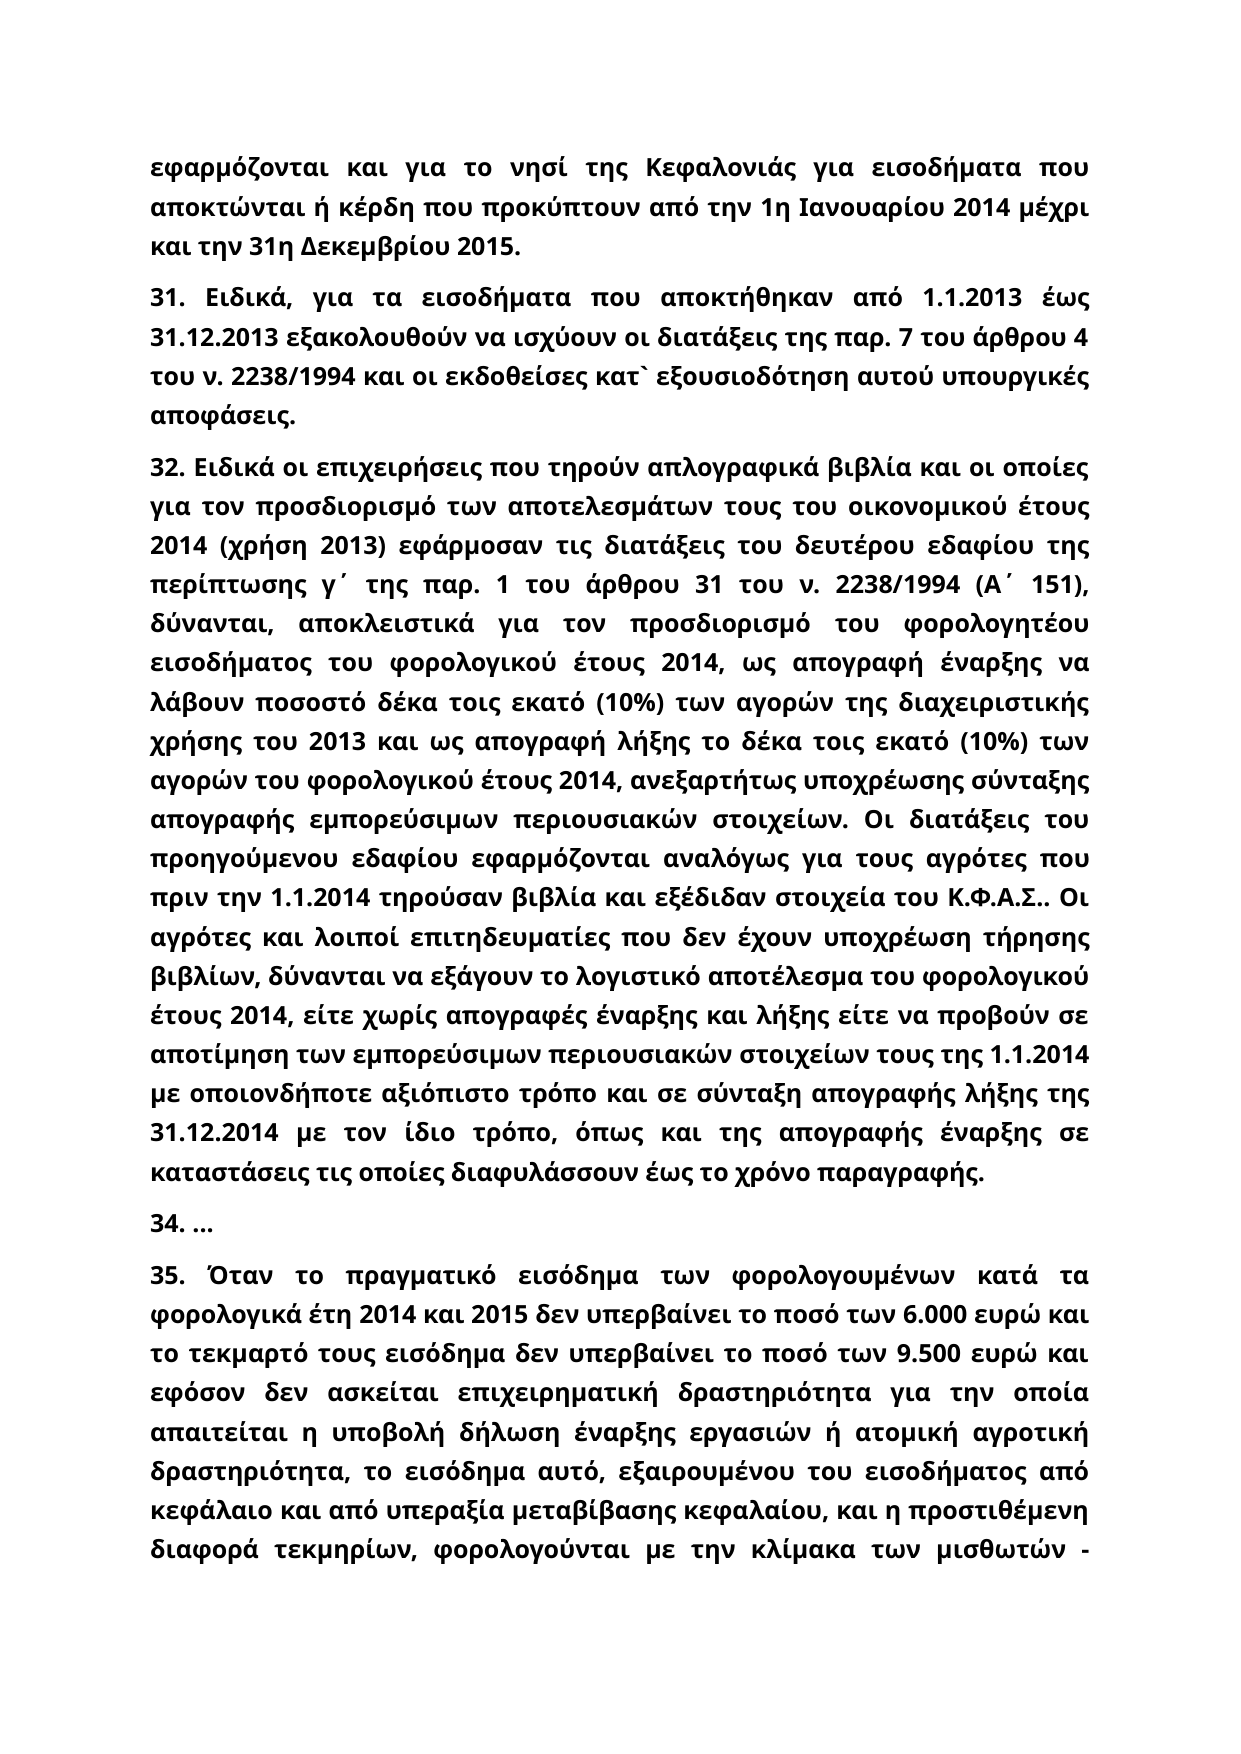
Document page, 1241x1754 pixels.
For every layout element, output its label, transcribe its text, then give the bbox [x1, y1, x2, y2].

text 35. Όταν το πραγματικό εισόδημα των φορολογουμένων κατά τα φορολογικά έτη 2014 και 2015 δεν υπερβαίνει το ποσό των 6.000 ευρώ και το τεκμαρτό τους εισόδημα δεν υπερβαίνει το ποσό των 9.500 ευρώ και εφόσον δεν ασκείται επιχειρηματική δραστηριότητα για την οποία απαιτείται η υποβολή δήλωση έναρξης εργασιών ή ατομική αγροτική δραστηριότητα, το εισόδημα αυτό, εξαιρουμένου του εισοδήματος από κεφάλαιο και από υπεραξία μεταβίβασης κεφαλαίου, και η προστιθέμενη διαφορά τεκμηρίων, φορολογούνται με την κλίμακα των μισθωτών [150, 1257, 1090, 1566]
text εφαρμόζονται και για το νησί της Κεφαλονιάς για εισοδήματα που αποκτώνται ή κέρδη που προκύπτουν από την 1η Ιανουαρίου 2014 μέχρι και την 31η Δεκεμβρίου 2015. [150, 150, 1090, 262]
text 34. ... [150, 1206, 1090, 1240]
text 31. Ειδικά, για τα εισοδήματα που αποκτήθηκαν από 1.1.2013 έως 31.12.2013 εξακολουθούν να ισχύουν οι διατάξεις της παρ. 7 του άρθρου 4 του ν. 2238/1994 και οι εκδοθείσες κατ` εξουσιοδότηση αυτού υπουργικές αποφάσεις. [150, 280, 1090, 432]
text 32. Ειδικά οι επιχειρήσεις που τηρούν απλογραφικά βιβλία και οι οποίες για τον προσδιορισμό των αποτελεσμάτων τους του οικονομικού έτους 2014 (χρήση 2013) εφάρμοσαν τις διατάξεις του δευτέρου εδαφίου της περίπτωσης γ΄ της παρ. 1 του άρθρου 31 του ν. 2238/1994 (Α΄ 151), δύνανται, αποκλειστικά για τον προσδιορισμό του φορολογητέου εισοδήματος του φορολογικού έτους 2014, ως απογραφή έναρξης να λάβουν ποσοστό δέκα τοις εκατό (10%) των αγορών της διαχειριστικής χρήσης του 2013 και ως απογραφή λήξης το δέκα τοις εκατό (10%) των αγορών του φορολογικού έτους 2014, ανεξαρτήτως υποχρέωσης σύνταξης απογραφής εμπορεύσιμων περιουσιακών στοιχείων. Οι διατάξεις του προηγούμενου εδαφίου εφαρμόζονται αναλόγως για τους αγρότες που πριν την 1.1.2014 τηρούσαν βιβλία και εξέδιδαν στοιχεία του Κ.Φ.Α.Σ.. Οι αγρότες και λοιποί επιτηδευματίες που δεν έχουν υποχρέωση τήρησης βιβλίων, δύνανται να εξάγουν το λογιστικό αποτέλεσμα του φορολογικού έτους 2014, είτε χωρίς απογραφές έναρξης και λήξης είτε να προβούν σε αποτίμηση των εμπορεύσιμων περιουσιακών στοιχείων τους της 1.1.2014 με οποιονδήποτε αξιόπιστο τρόπο και σε σύνταξη απογραφής λήξης της 31.12.2014 με τον ίδιο τρόπο, όπως και της απογραφής έναρξης σε καταστάσεις τις οποίες διαφυλάσσουν έως το χρόνο παραγραφής. [150, 449, 1090, 1188]
